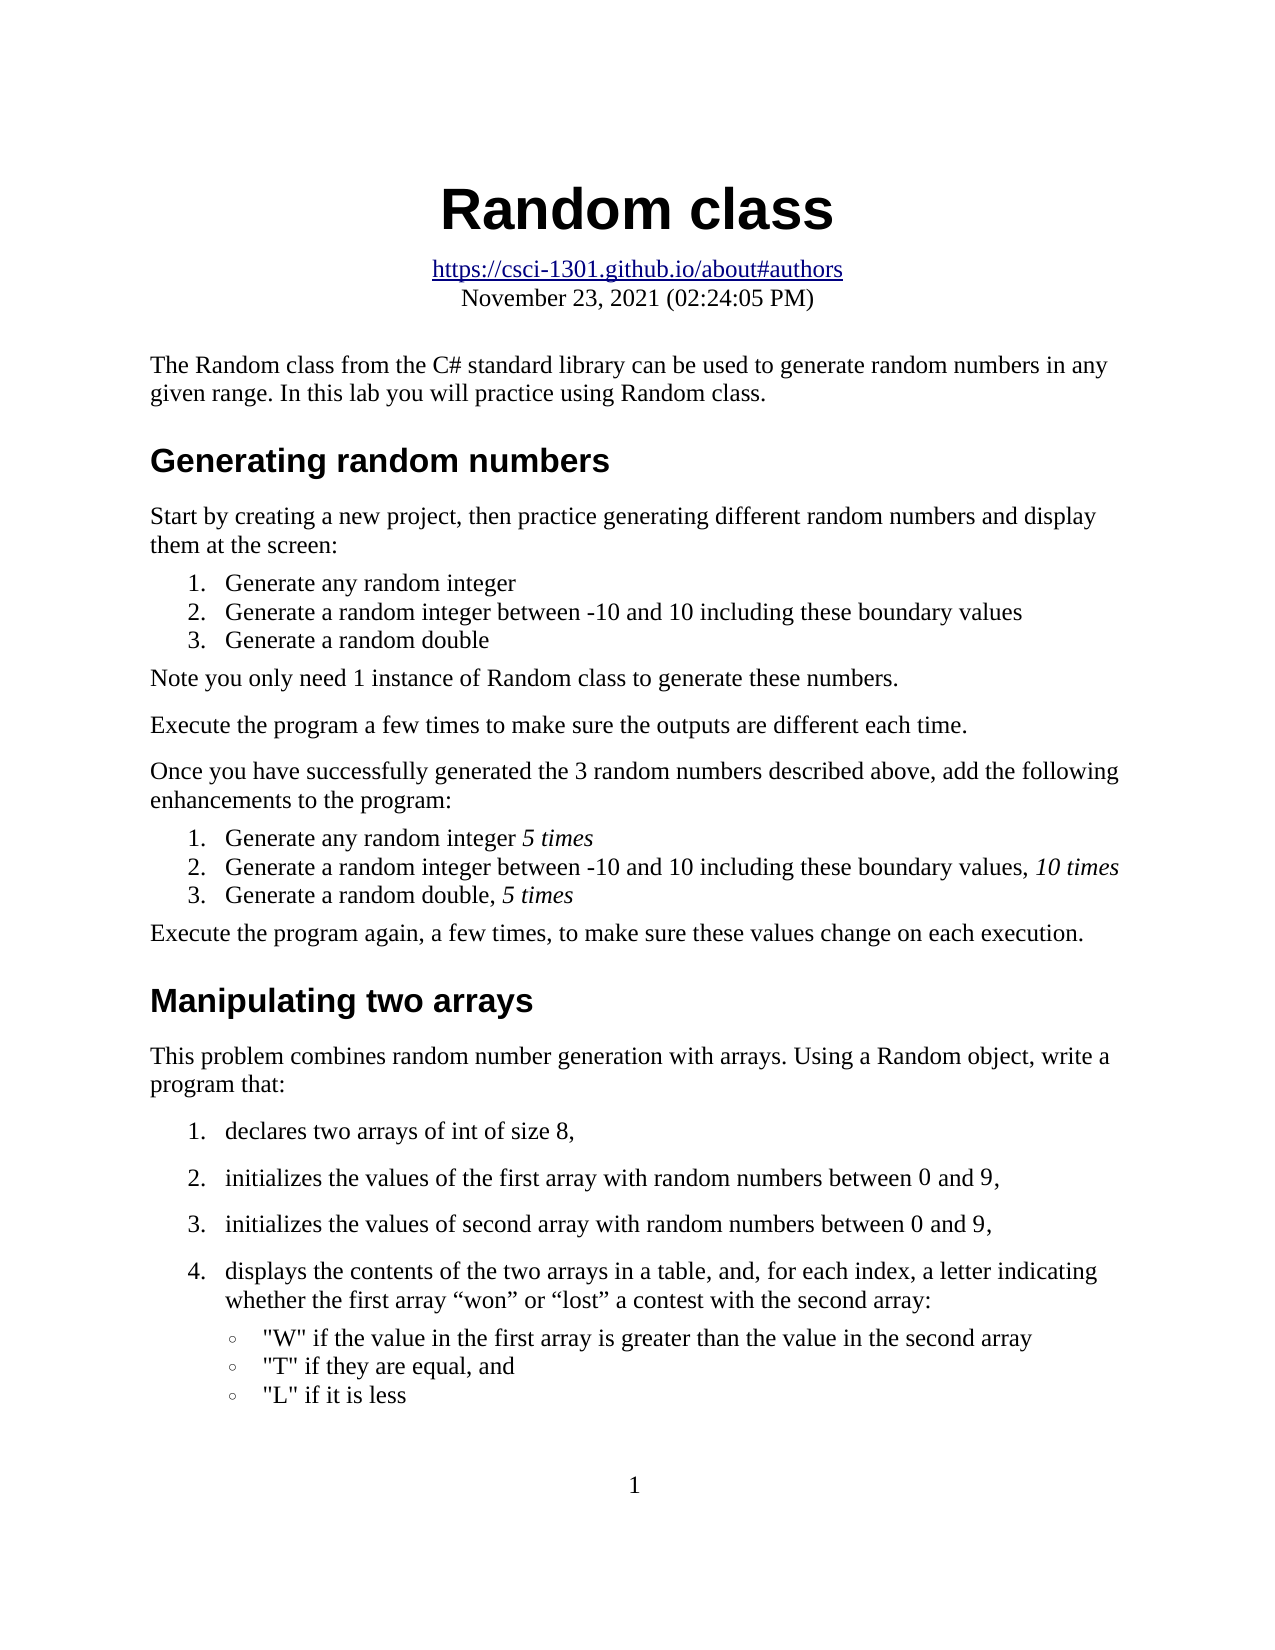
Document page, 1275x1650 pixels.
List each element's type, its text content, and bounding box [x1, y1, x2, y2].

text Once you have successfully generated the 3 random numbers described above, add the following enhancements to the program: [150, 756, 1125, 814]
text https://csci-1301.github.io/about#authors [150, 254, 1125, 283]
list Generate a random integer between -10 and 10 including these boundary values [187, 597, 1125, 625]
list declares two arrays of int of size 8, [187, 1116, 1125, 1145]
text The Random class from the C# standard library can be used to generate random numbers in any given range. In this lab you will practice using Random class. [150, 350, 1125, 407]
list Generate a random integer between -10 and 10 including these boundary values, 10 times [187, 852, 1125, 880]
list Generate any random integer 5 times [187, 823, 1125, 852]
list displays the contents of the two arrays in a table, and, for each index, a letter indicating whether the first array “won” or “lost” a contest with the second array: [187, 1256, 1125, 1314]
subtitle Generating random numbers [150, 441, 1125, 480]
text November 23, 2021 (02:24:05 PM) [150, 283, 1125, 312]
list "W" if the value in the first array is greater than the value in the second array [225, 1323, 1125, 1351]
list initializes the values of second array with random numbers between and , [187, 1209, 1125, 1238]
list initializes the values of the first array with random numbers between and , [187, 1163, 1125, 1192]
list Generate any random integer [187, 568, 1125, 597]
text Execute the program a few times to make sure the outputs are different each time. [150, 710, 1125, 738]
text Start by creating a new project, then practice generating different random numbers and display them at the screen: [150, 501, 1125, 559]
list Generate a random double, 5 times [187, 880, 1125, 909]
text Note you only need 1 instance of Random class to generate these numbers. [150, 663, 1125, 692]
subtitle Manipulating two arrays [150, 981, 1125, 1019]
title Random class [150, 175, 1125, 242]
text Execute the program again, a few times, to make sure these values change on each execution. [150, 918, 1125, 947]
list "T" if they are equal, and [225, 1351, 1125, 1380]
text This problem combines random number generation with arrays. Using a Random object, write a program that: [150, 1041, 1125, 1098]
list Generate a random double [187, 625, 1125, 654]
list "L" if it is less [225, 1380, 1125, 1409]
